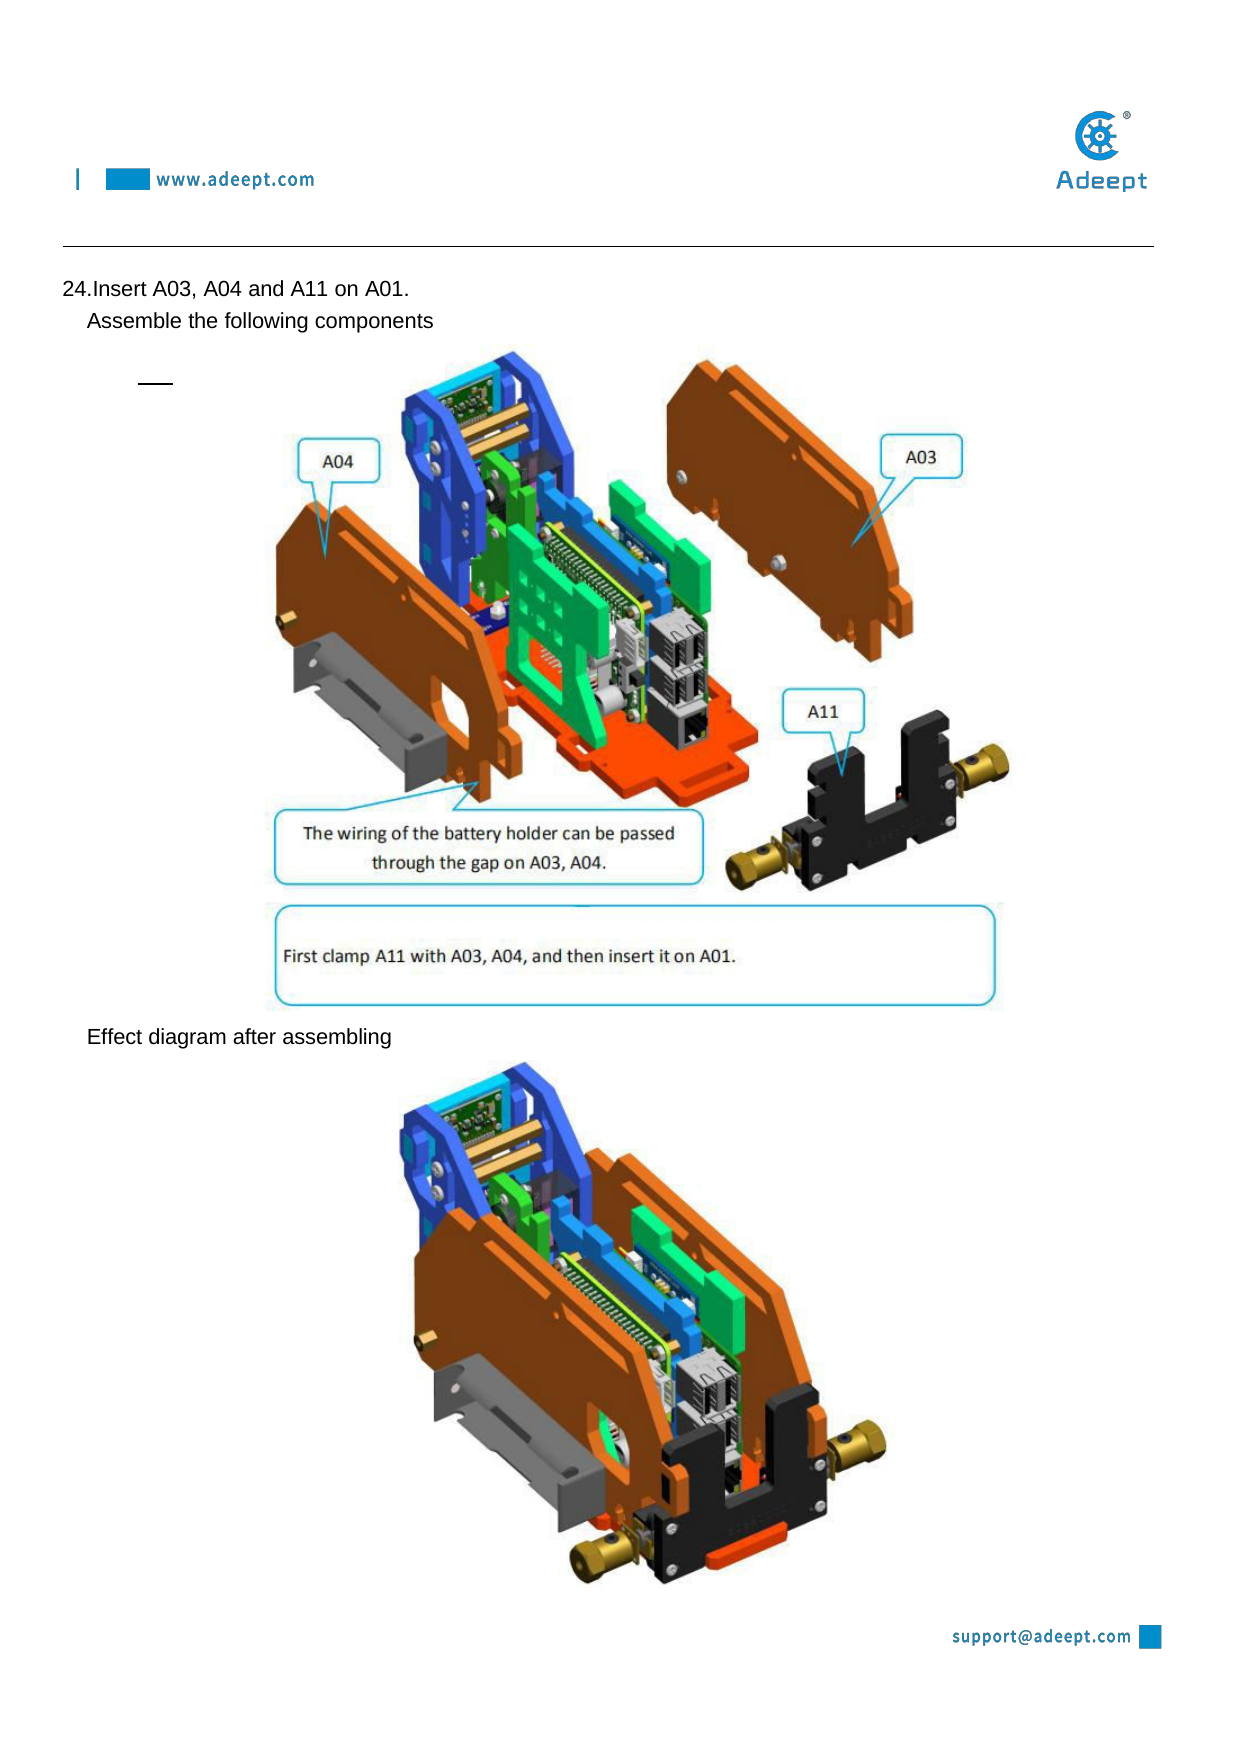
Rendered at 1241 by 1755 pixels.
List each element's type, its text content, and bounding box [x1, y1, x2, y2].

picture [247, 344, 1016, 1014]
list Insert A03, A04 and A11 on A01. Assemble the following components [62, 276, 436, 334]
text Effect diagram after assembling [87, 1024, 1178, 1049]
picture [75, 167, 343, 191]
picture [947, 1625, 1139, 1649]
picture [346, 1060, 913, 1591]
picture [1056, 111, 1147, 192]
